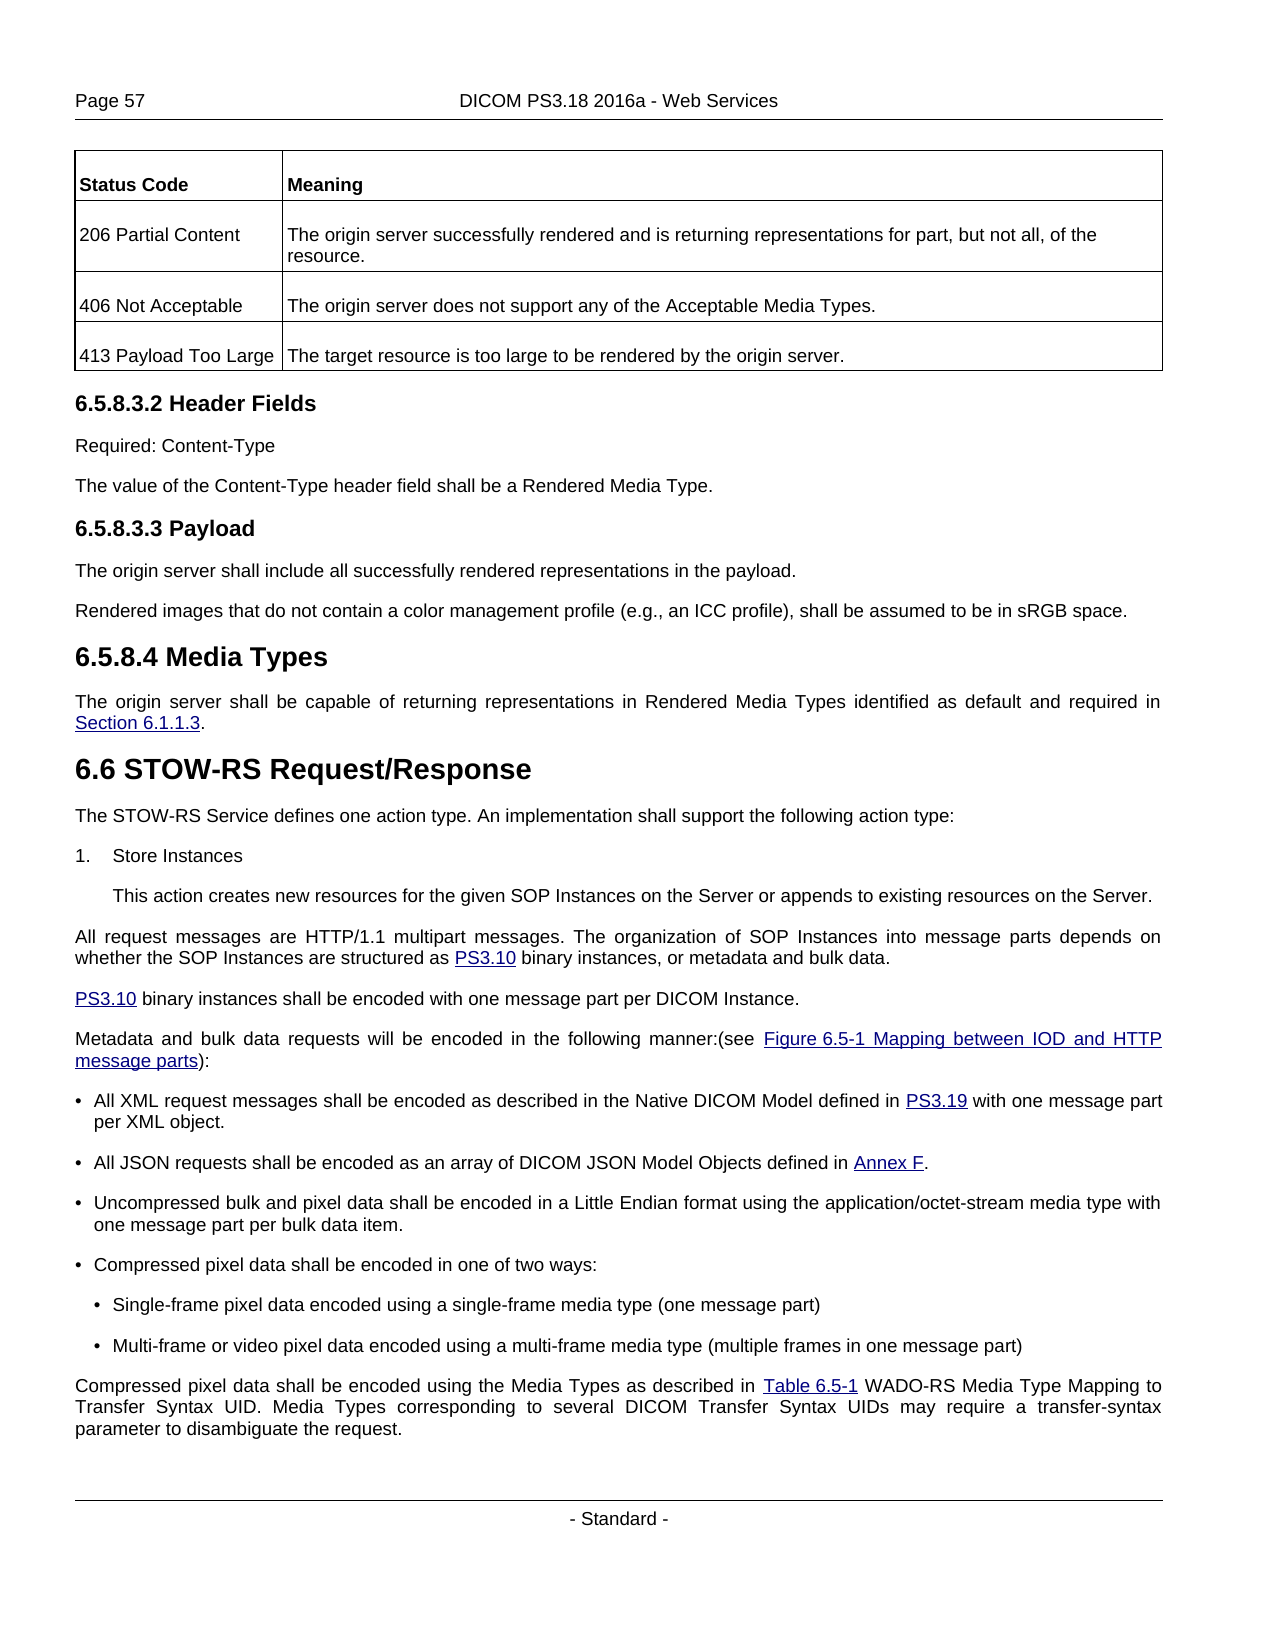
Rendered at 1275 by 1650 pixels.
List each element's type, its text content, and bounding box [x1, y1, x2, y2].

table_cell The target resource is too large to be rendered by the origin server. [283, 322, 1162, 370]
text Metadata and bulk data requests will be encoded in the following manner:(see Figure 6.5-1 Mapping between IOD and HTTP message parts): [75, 1028, 1162, 1071]
list This action creates new resources for the given SOP Instances on the Server or appends to existing resources on the Server. [75, 885, 1162, 907]
text The origin server shall include all successfully rendered representations in the payload. [75, 560, 1162, 581]
table_cell The origin server does not support any of the Acceptable Media Types. [283, 272, 1162, 321]
text The origin server shall be capable of returning representations in Rendered Media Types identified as default and required in Section 6.1.1.3. [75, 691, 1162, 734]
list Uncompressed bulk and pixel data shall be encoded in a Little Endian format using the application/octet-stream media type with one message part per bulk data item. [75, 1192, 1162, 1235]
text 6.5.8.3.2 Header Fields [75, 390, 1162, 416]
list Multi-frame or video pixel data encoded using a multi-frame media type (multiple frames in one message part) [94, 1334, 1162, 1356]
list All XML request messages shall be encoded as described in the Native DICOM Model defined in PS3.19 with one message part per XML object. [75, 1090, 1162, 1133]
table_cell 206 Partial Content [76, 201, 282, 271]
text Rendered images that do not contain a color management profile (e.g., an ICC profile), shall be assumed to be in sRGB space. [75, 600, 1162, 622]
table_cell The origin server successfully rendered and is returning representations for part, but not all, of the resource. [283, 201, 1162, 271]
text 6.5.8.4 Media Types [75, 641, 1162, 672]
table_cell 413 Payload Too Large [76, 322, 282, 370]
table_header Meaning [283, 151, 1162, 200]
text 6.6 STOW-RS Request/Response [75, 752, 1162, 786]
list Single-frame pixel data encoded using a single-frame media type (one message part) [94, 1294, 1162, 1316]
text All request messages are HTTP/1.1 multipart messages. The organization of SOP Instances into message parts depends on whether the SOP Instances are structured as PS3.10 binary instances, or metadata and bulk data. [75, 926, 1162, 969]
text The STOW-RS Service defines one action type. An implementation shall support the following action type: [75, 805, 1162, 826]
table_cell 406 Not Acceptable [76, 272, 282, 321]
text PS3.10 binary instances shall be encoded with one message part per DICOM Instance. [75, 987, 1162, 1009]
text The value of the Content-Type header field shall be a Rendered Media Type. [75, 475, 1162, 497]
list Compressed pixel data shall be encoded in one of two ways: [75, 1254, 1162, 1275]
text Compressed pixel data shall be encoded using the Media Types as described in Table 6.5-1 WADO-RS Media Type Mapping to Transfer Syntax UID. Media Types corresponding to several DICOM Transfer Syntax UIDs may require a transfer-syntax parameter to disambiguate the request. [75, 1375, 1162, 1439]
text 6.5.8.3.3 Payload [75, 515, 1162, 541]
text Required: Content-Type [75, 435, 1162, 456]
list All JSON requests shall be encoded as an array of DICOM JSON Model Objects defined in Annex F. [75, 1152, 1162, 1173]
list Store Instances [75, 845, 1162, 867]
table_header Status Code [76, 151, 282, 200]
